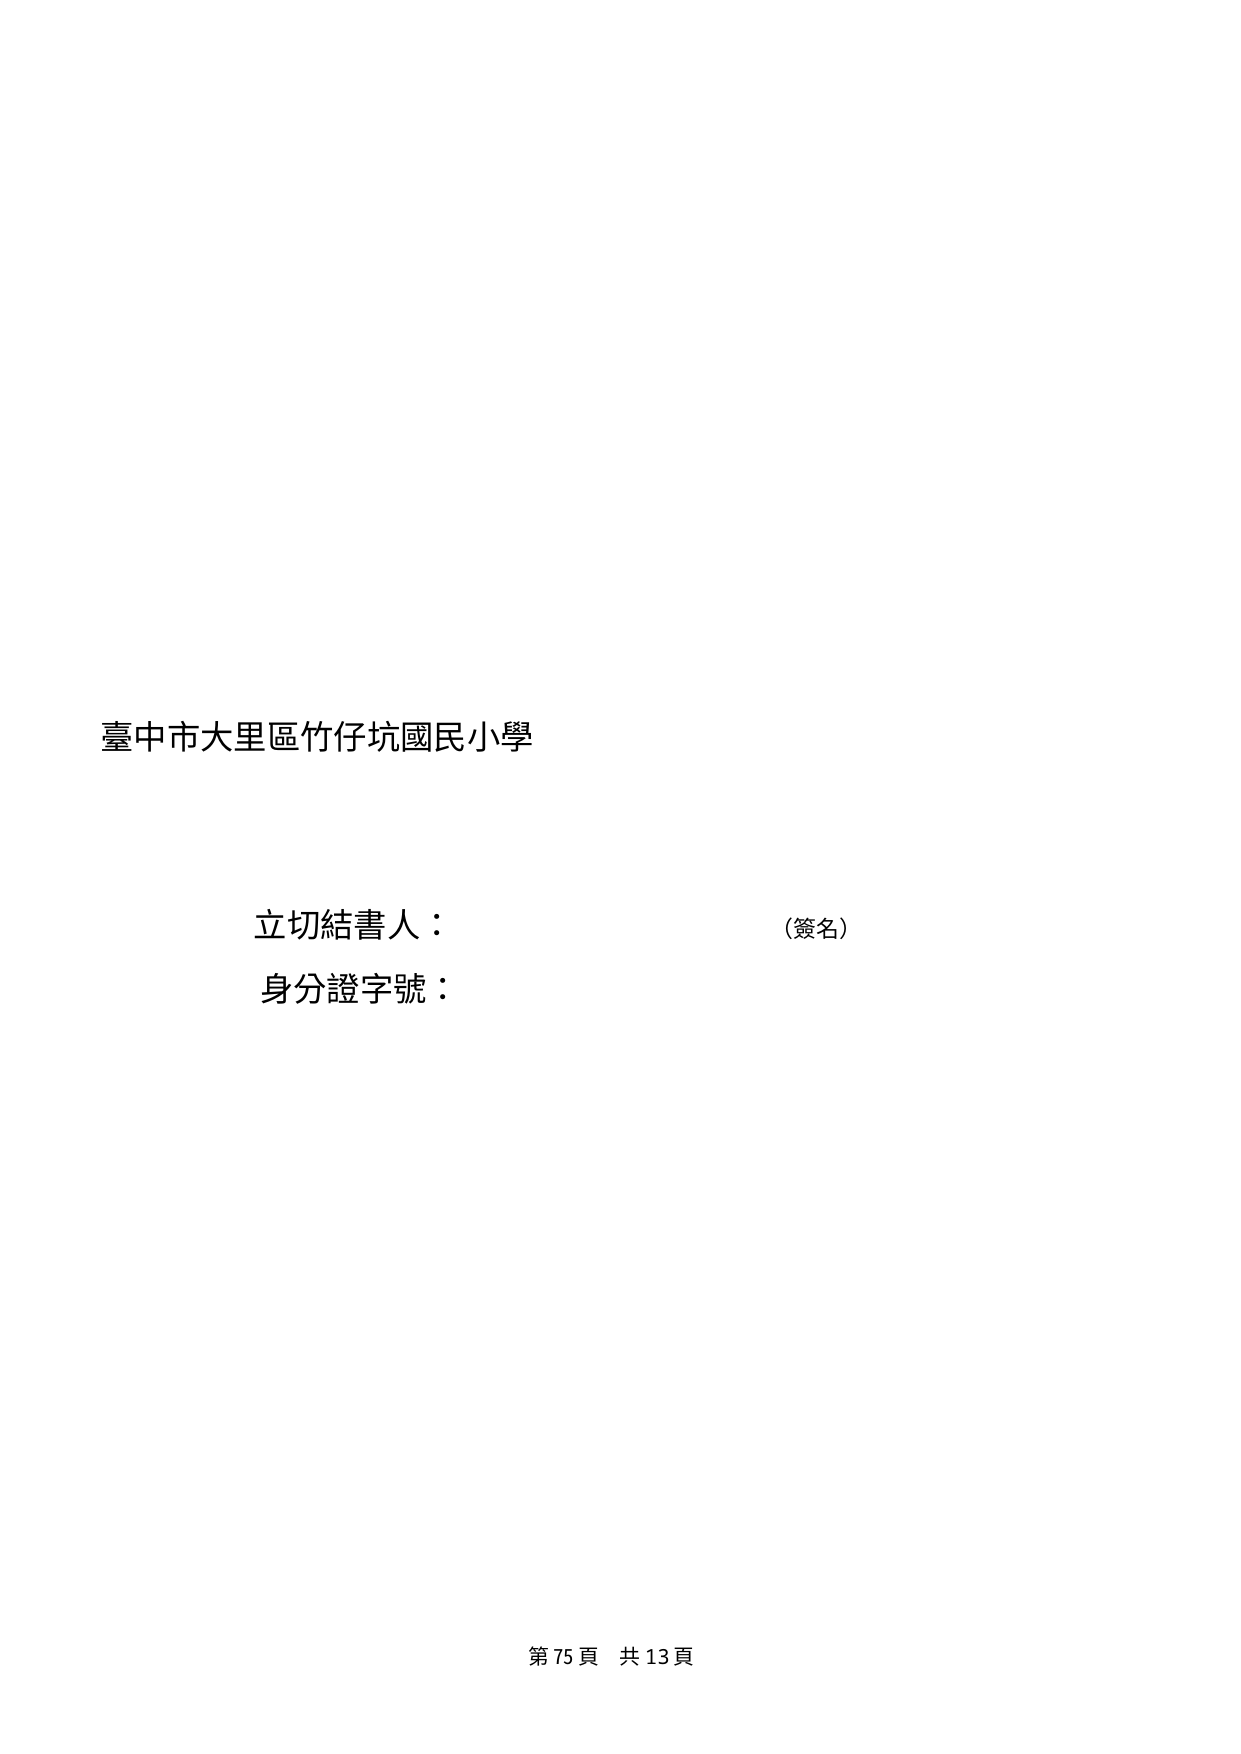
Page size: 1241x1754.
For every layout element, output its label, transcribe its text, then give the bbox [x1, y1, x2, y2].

text 立切結書人： （簽名） [100, 881, 1122, 943]
text 臺中市大里區竹仔坑國民小學 [100, 693, 1122, 756]
text 身分證字號： [100, 943, 1122, 1006]
